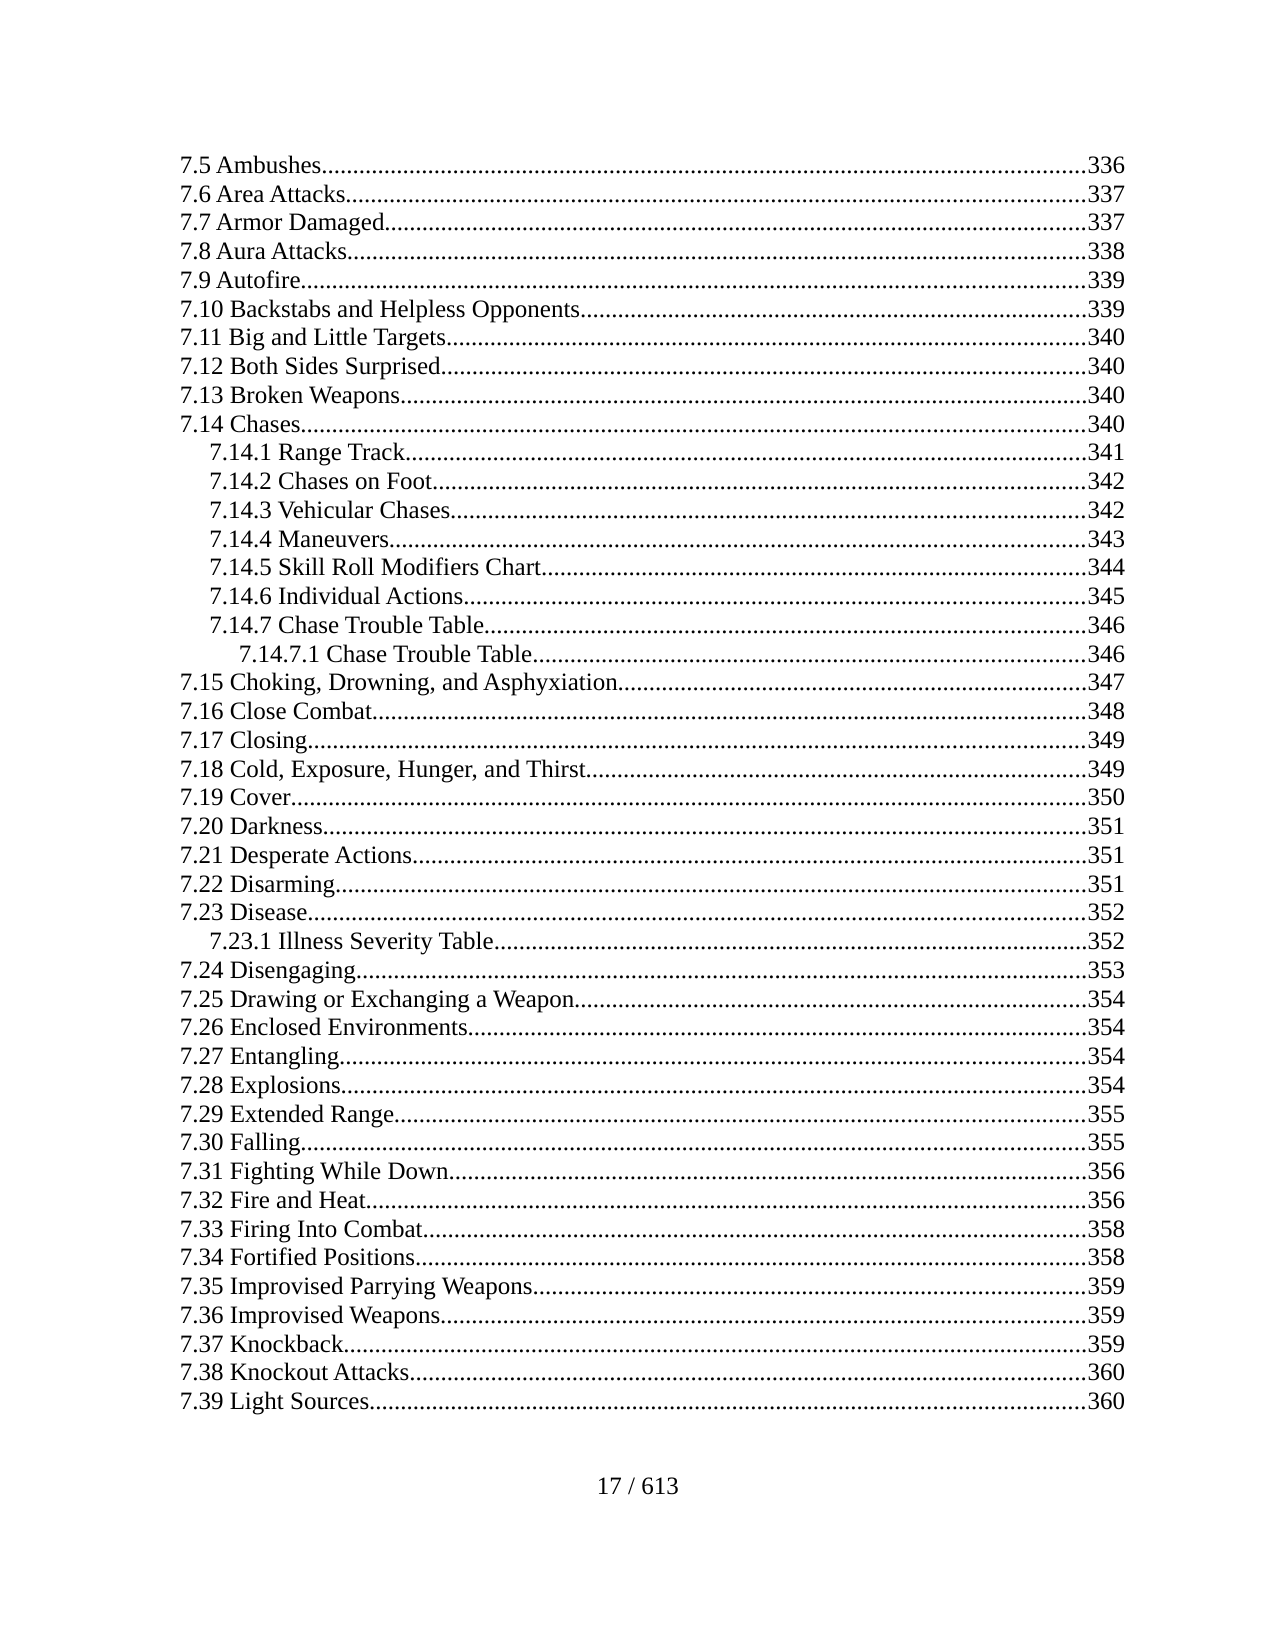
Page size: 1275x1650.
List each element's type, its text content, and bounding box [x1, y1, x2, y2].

text 7.14.5 Skill Roll Modifiers Chart 344 [209, 552, 1125, 581]
text 7.23.1 Illness Severity Table 352 [209, 926, 1125, 955]
text 7.15 Choking, Drowning, and Asphyxiation 347 [179, 667, 1125, 696]
text 7.25 Drawing or Exchanging a Weapon 354 [179, 984, 1125, 1012]
text 7.33 Firing Into Combat 358 [179, 1214, 1125, 1242]
text 7.6 Area Attacks 337 [179, 179, 1125, 207]
text 7.27 Entangling 354 [179, 1041, 1125, 1070]
text 7.16 Close Combat 348 [179, 696, 1125, 725]
text 7.8 Aura Attacks 338 [179, 236, 1125, 265]
text 7.21 Desperate Actions 351 [179, 840, 1125, 869]
text 7.19 Cover 350 [179, 782, 1125, 811]
text 7.5 Ambushes 336 [179, 150, 1125, 179]
text 7.11 Big and Little Targets 340 [179, 322, 1125, 351]
text 7.12 Both Sides Surprised 340 [179, 351, 1125, 380]
text 7.20 Darkness 351 [179, 811, 1125, 840]
text 7.14.4 Maneuvers 343 [209, 524, 1125, 552]
text 7.30 Falling 355 [179, 1127, 1125, 1156]
text 7.14.6 Individual Actions 345 [209, 581, 1125, 610]
text 7.14.7 Chase Trouble Table 346 [209, 610, 1125, 639]
text 7.39 Light Sources 360 [179, 1386, 1125, 1415]
text 7.32 Fire and Heat 356 [179, 1185, 1125, 1214]
text 7.13 Broken Weapons 340 [179, 380, 1125, 409]
text 7.34 Fortified Positions 358 [179, 1242, 1125, 1271]
text 7.9 Autofire 339 [179, 265, 1125, 294]
text 7.14.1 Range Track 341 [209, 437, 1125, 466]
text 7.22 Disarming 351 [179, 869, 1125, 897]
text 7.24 Disengaging 353 [179, 955, 1125, 984]
text 7.17 Closing 349 [179, 725, 1125, 754]
text 7.14.2 Chases on Foot 342 [209, 466, 1125, 495]
text 7.38 Knockout Attacks 360 [179, 1357, 1125, 1386]
text 7.35 Improvised Parrying Weapons 359 [179, 1271, 1125, 1300]
text 7.18 Cold, Exposure, Hunger, and Thirst 349 [179, 754, 1125, 782]
text 7.23 Disease 352 [179, 897, 1125, 926]
text 7.26 Enclosed Environments 354 [179, 1012, 1125, 1041]
text 7.36 Improvised Weapons 359 [179, 1300, 1125, 1329]
text 7.28 Explosions 354 [179, 1070, 1125, 1099]
text 7.37 Knockback 359 [179, 1329, 1125, 1357]
text 7.14 Chases 340 [179, 409, 1125, 437]
text 7.7 Armor Damaged 337 [179, 207, 1125, 236]
text 7.29 Extended Range 355 [179, 1099, 1125, 1127]
text 7.14.7.1 Chase Trouble Table 346 [238, 639, 1125, 667]
text 7.14.3 Vehicular Chases 342 [209, 495, 1125, 524]
text 7.31 Fighting While Down 356 [179, 1156, 1125, 1185]
text 7.10 Backstabs and Helpless Opponents 339 [179, 294, 1125, 322]
